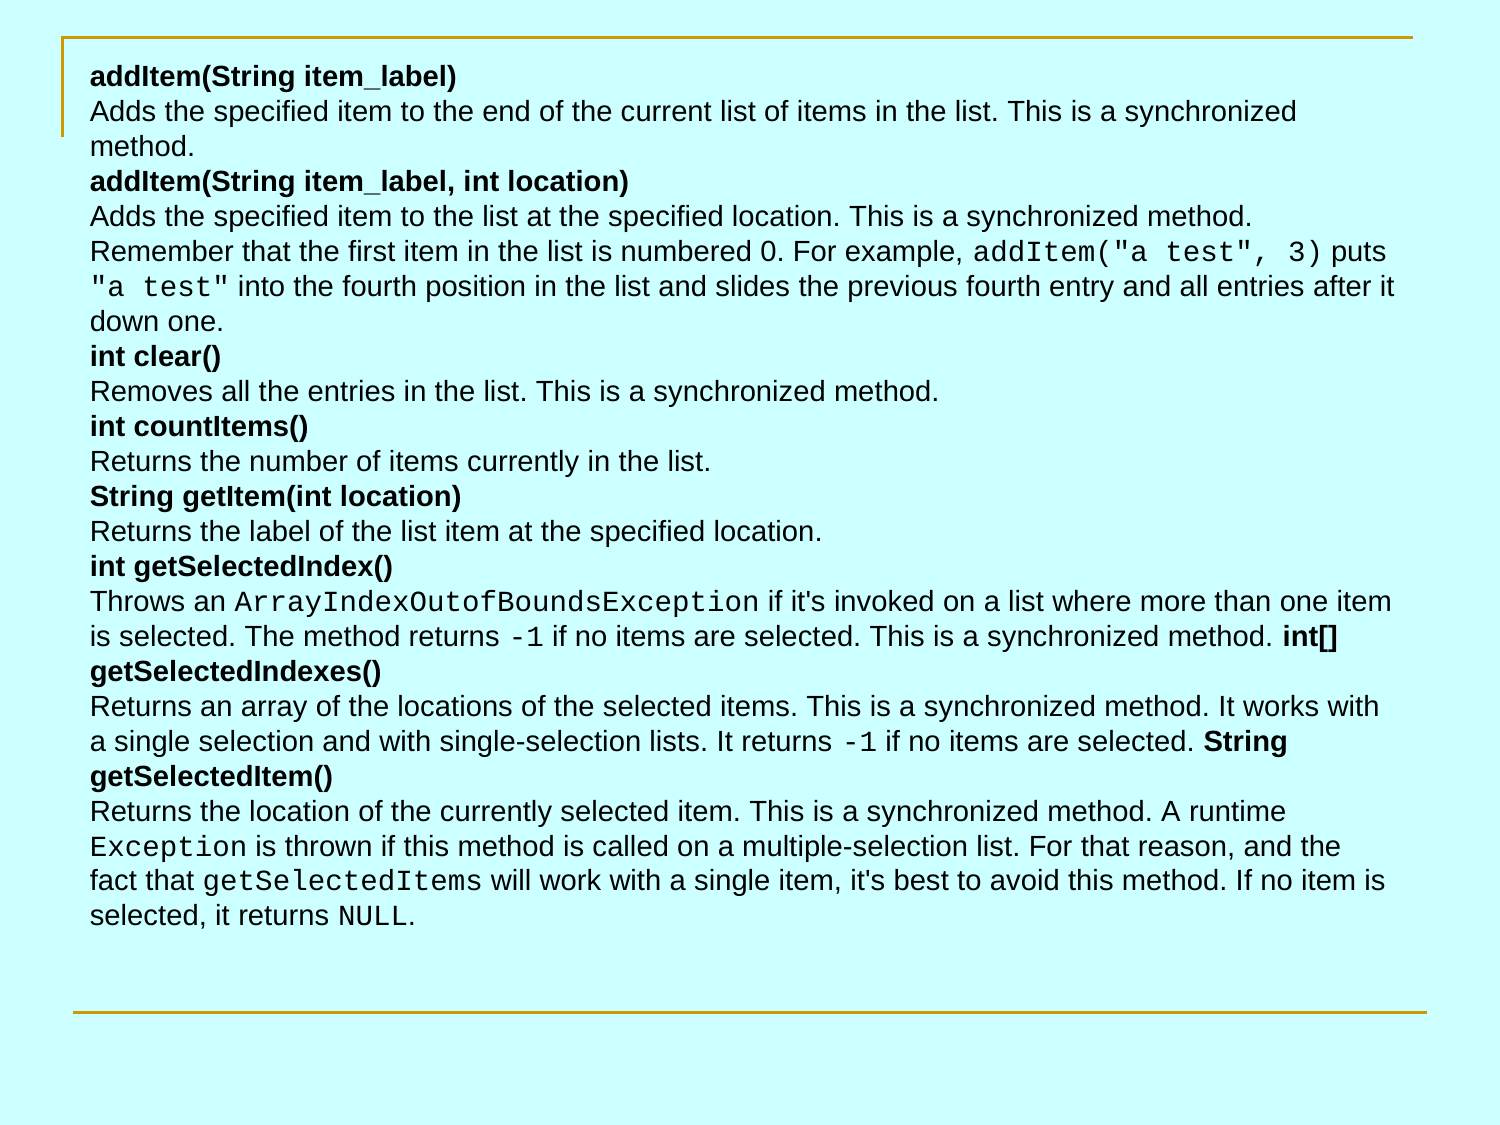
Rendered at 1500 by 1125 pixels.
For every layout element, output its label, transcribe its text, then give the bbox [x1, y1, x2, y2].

text_box addItem(String item_label) Adds the specified item to the end of the current list of items in the list. This is a synchronized method. addItem(String item_label, int location) Adds the specified item to the list at the specified location. This is a synchronized method. Remember that the first item in the list is numbered 0. For example, addItem("a test", 3) puts "a test" into the fourth position in the list and slides the previous fourth entry and all entries after it down one. int clear() Removes all the entries in the list. This is a synchronized method. int countItems() Returns the number of items currently in the list. String getItem(int location) Returns the label of the list item at the specified location. int getSelectedIndex() Throws an ArrayIndexOutofBoundsException if it's invoked on a list where more than one item is selected. The method returns -1 if no items are selected. This is a synchronized method. int[] getSelectedIndexes() Returns an array of the locations of the selected items. This is a synchronized method. It works with a single selection and with single-selection lists. It returns -1 if no items are selected. String getSelectedItem() Returns the location of the currently selected item. This is a synchronized method. A runtime Exception is thrown if this method is called on a multiple-selection list. For that reason, and the fact that getSelectedItems will work with a single item, it's best to avoid this method. If no item is selected, it returns NULL. [75, 49, 1413, 940]
